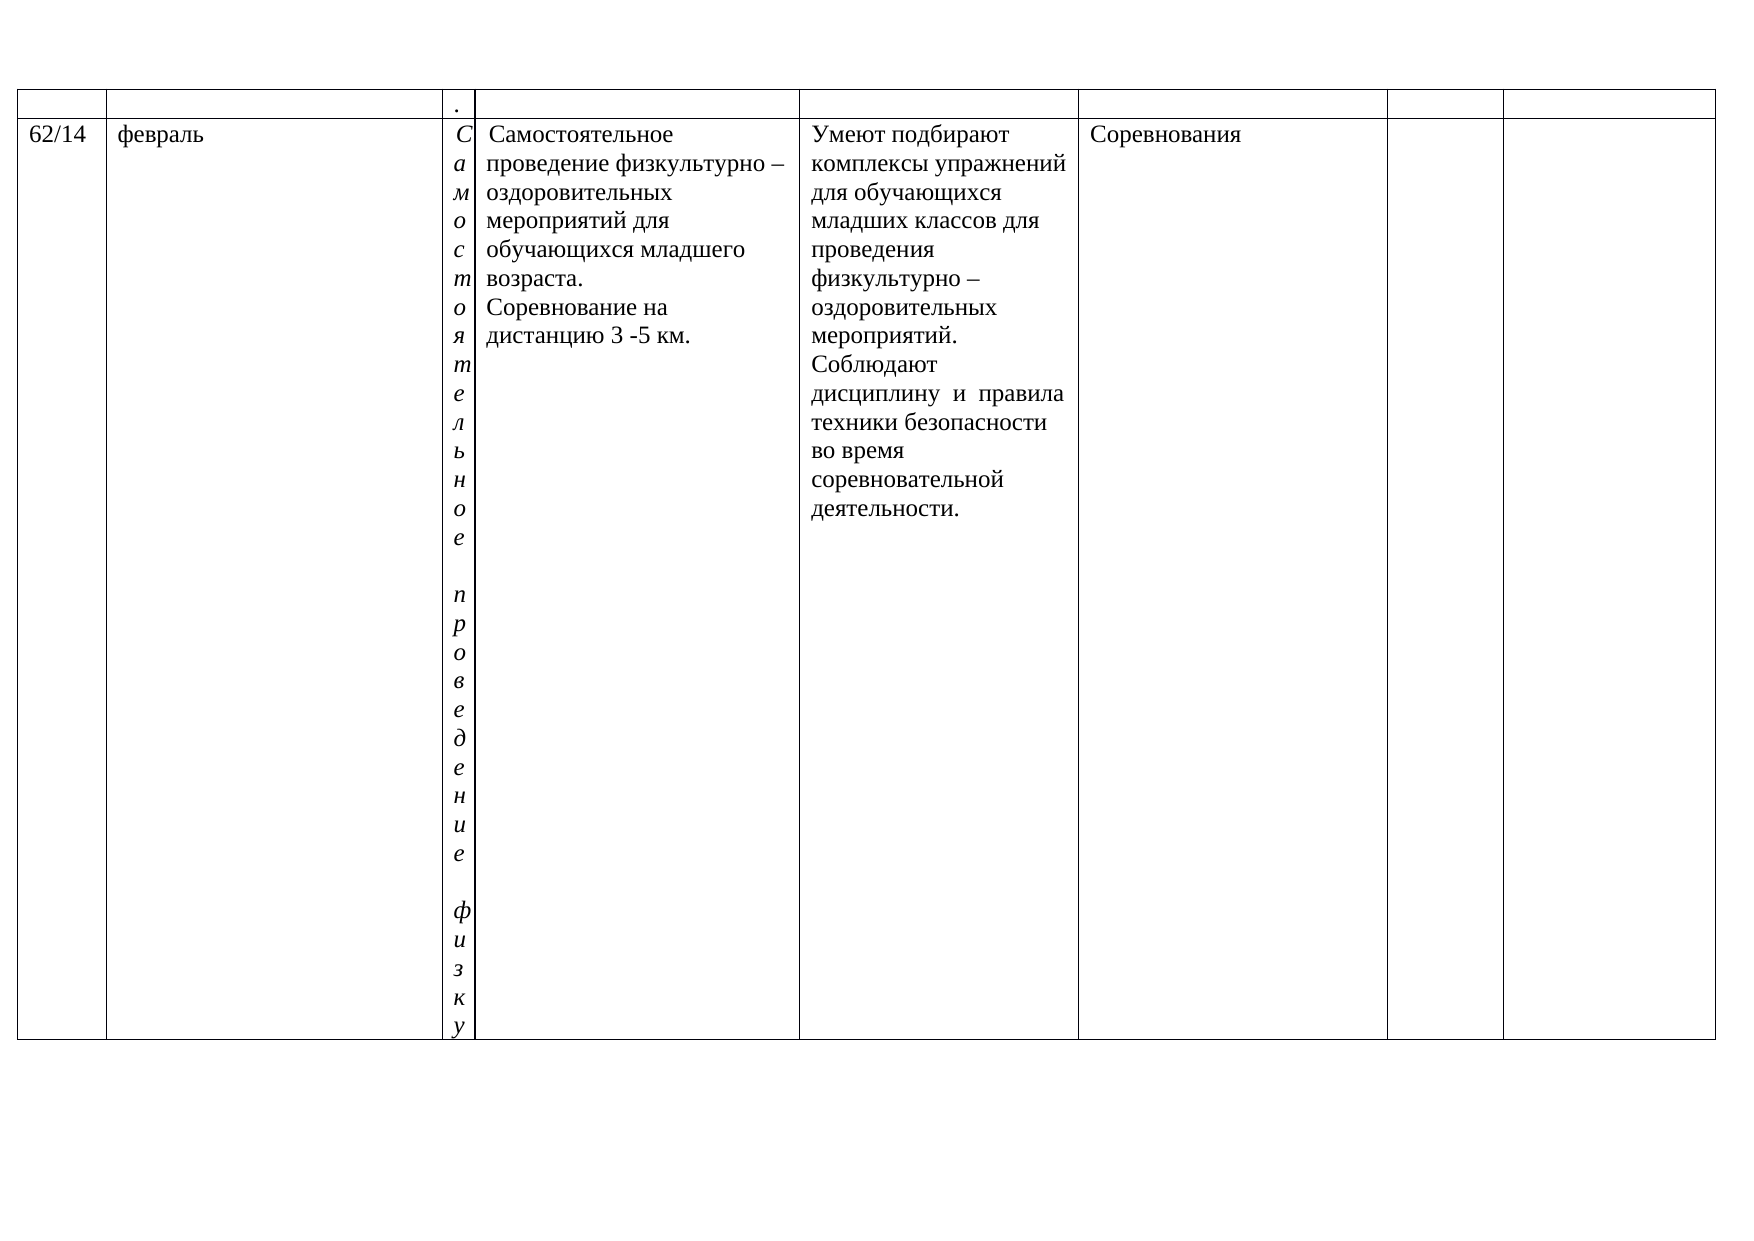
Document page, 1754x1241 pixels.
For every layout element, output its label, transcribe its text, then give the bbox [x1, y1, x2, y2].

table_cell [476, 90, 799, 118]
table_cell Самостоятельное проведение физку [443, 119, 474, 1039]
table_cell 62/14 [18, 119, 106, 1039]
table_cell [1504, 119, 1715, 1039]
table_cell . [443, 90, 474, 118]
table_cell [107, 90, 442, 118]
table_cell [1388, 119, 1503, 1039]
table_cell [18, 90, 106, 118]
table_cell Умеют подбирают комплексы упражнений для обучающихся младших классов для проведения физкультурно – оздоровительных мероприятий. Соблюдают дисциплину и правила техники безопасности во время соревновательной деятельности. [800, 119, 1078, 1039]
table_cell Соревнования [1079, 119, 1387, 1039]
table_cell [800, 90, 1078, 118]
table_cell [1079, 90, 1387, 118]
table_cell февраль [107, 119, 442, 1039]
table_cell [1388, 90, 1503, 118]
table_cell [1504, 90, 1715, 118]
table_cell Самостоятельное проведение физкультурно – оздоровительных мероприятий для обучающихся младшего возраста. Соревнование на дистанцию 3 -5 км. [476, 119, 799, 1039]
